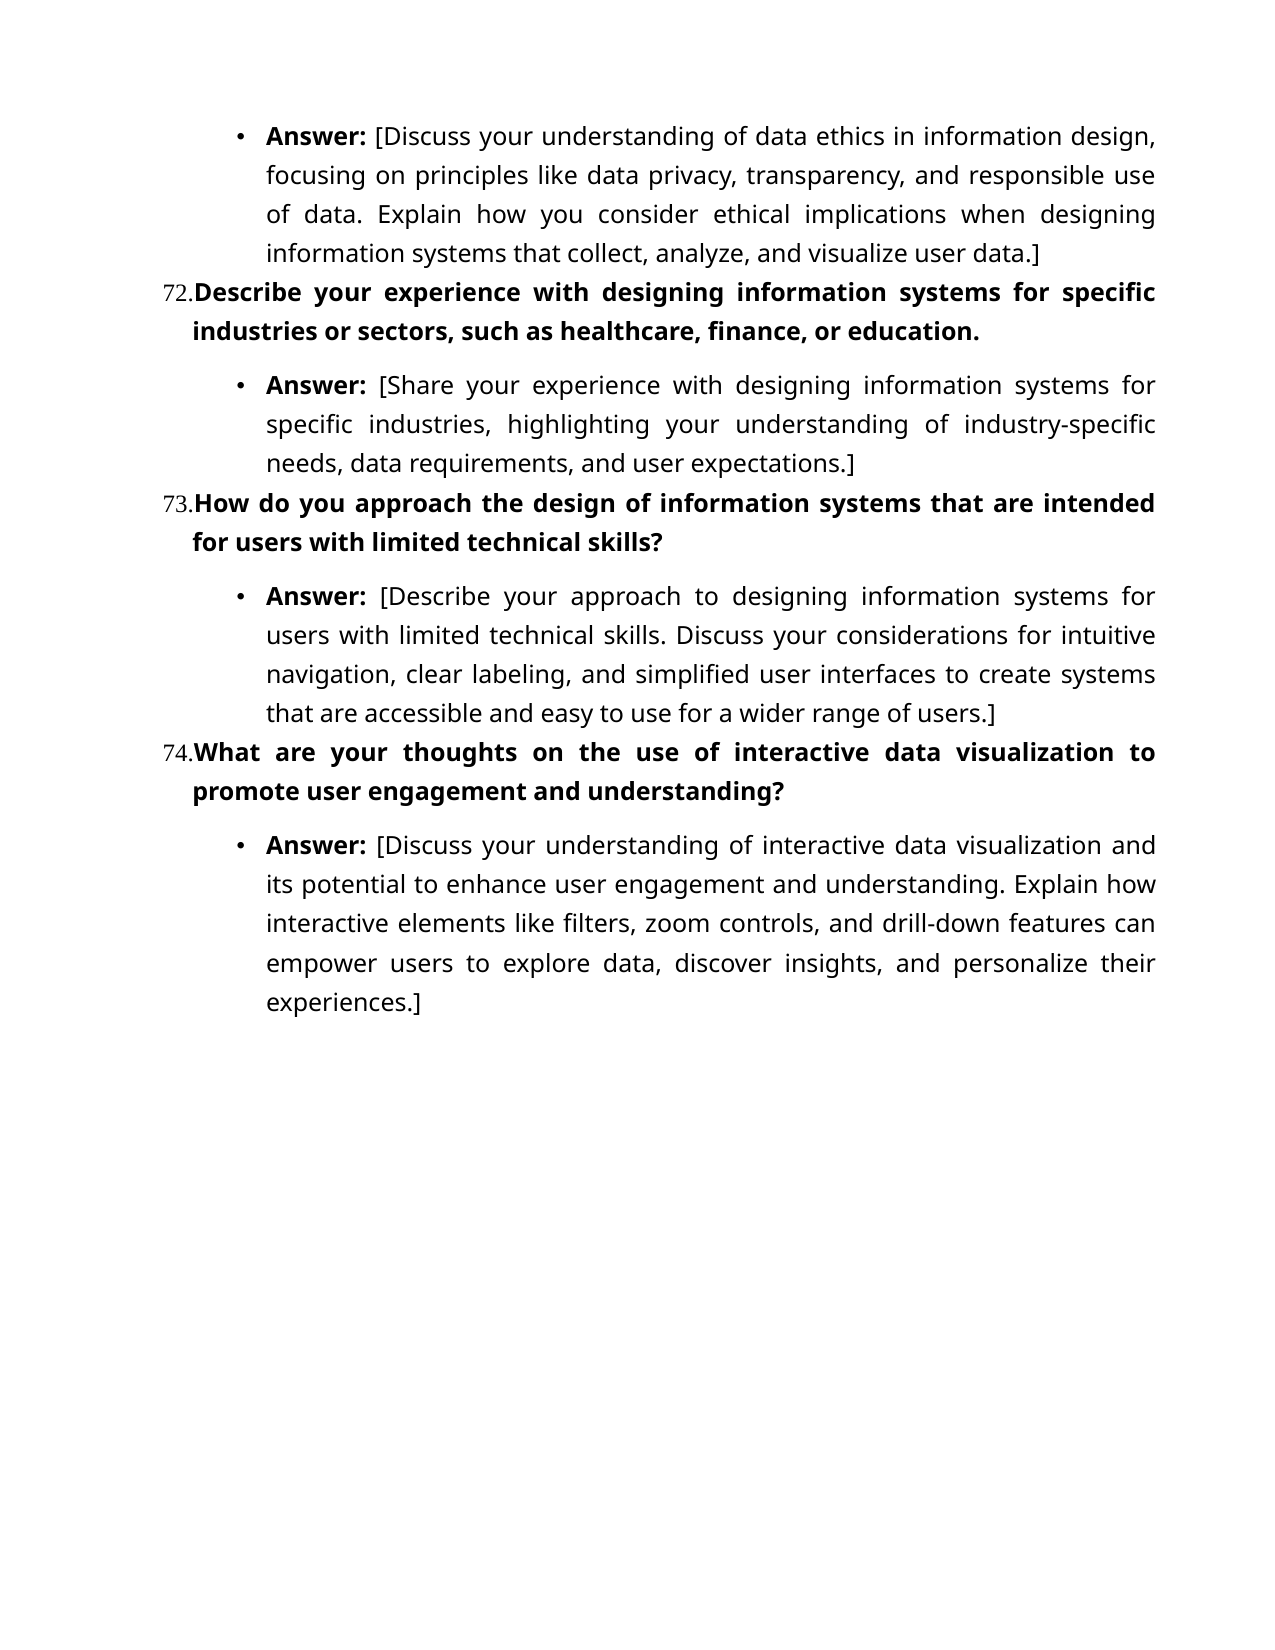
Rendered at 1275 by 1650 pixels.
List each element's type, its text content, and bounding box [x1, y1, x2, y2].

list What are your thoughts on the use of interactive data visualization to promote user engagement and understanding? [162, 735, 1157, 808]
list How do you approach the design of information systems that are intended for users with limited technical skills? [162, 485, 1157, 558]
list Answer: [Share your experience with designing information systems for specific industries, highlighting your understanding of industry-specific needs, data requirements, and user expectations.] [236, 368, 1157, 480]
list Answer: [Discuss your understanding of interactive data visualization and its potential to enhance user engagement and understanding. Explain how interactive elements like filters, zoom controls, and drill-down features can empower users to explore data, discover insights, and personalize their experiences.] [236, 828, 1157, 1018]
list Answer: [Discuss your understanding of data ethics in information design, focusing on principles like data privacy, transparency, and responsible use of data. Explain how you consider ethical implications when designing information systems that collect, analyze, and visualize user data.] [236, 118, 1157, 270]
list Describe your experience with designing information systems for specific industries or sectors, such as healthcare, finance, or education. [162, 275, 1157, 348]
list Answer: [Describe your approach to designing information systems for users with limited technical skills. Discuss your considerations for intuitive navigation, clear labeling, and simplified user interfaces to create systems that are accessible and easy to use for a wider range of users.] [236, 578, 1157, 730]
